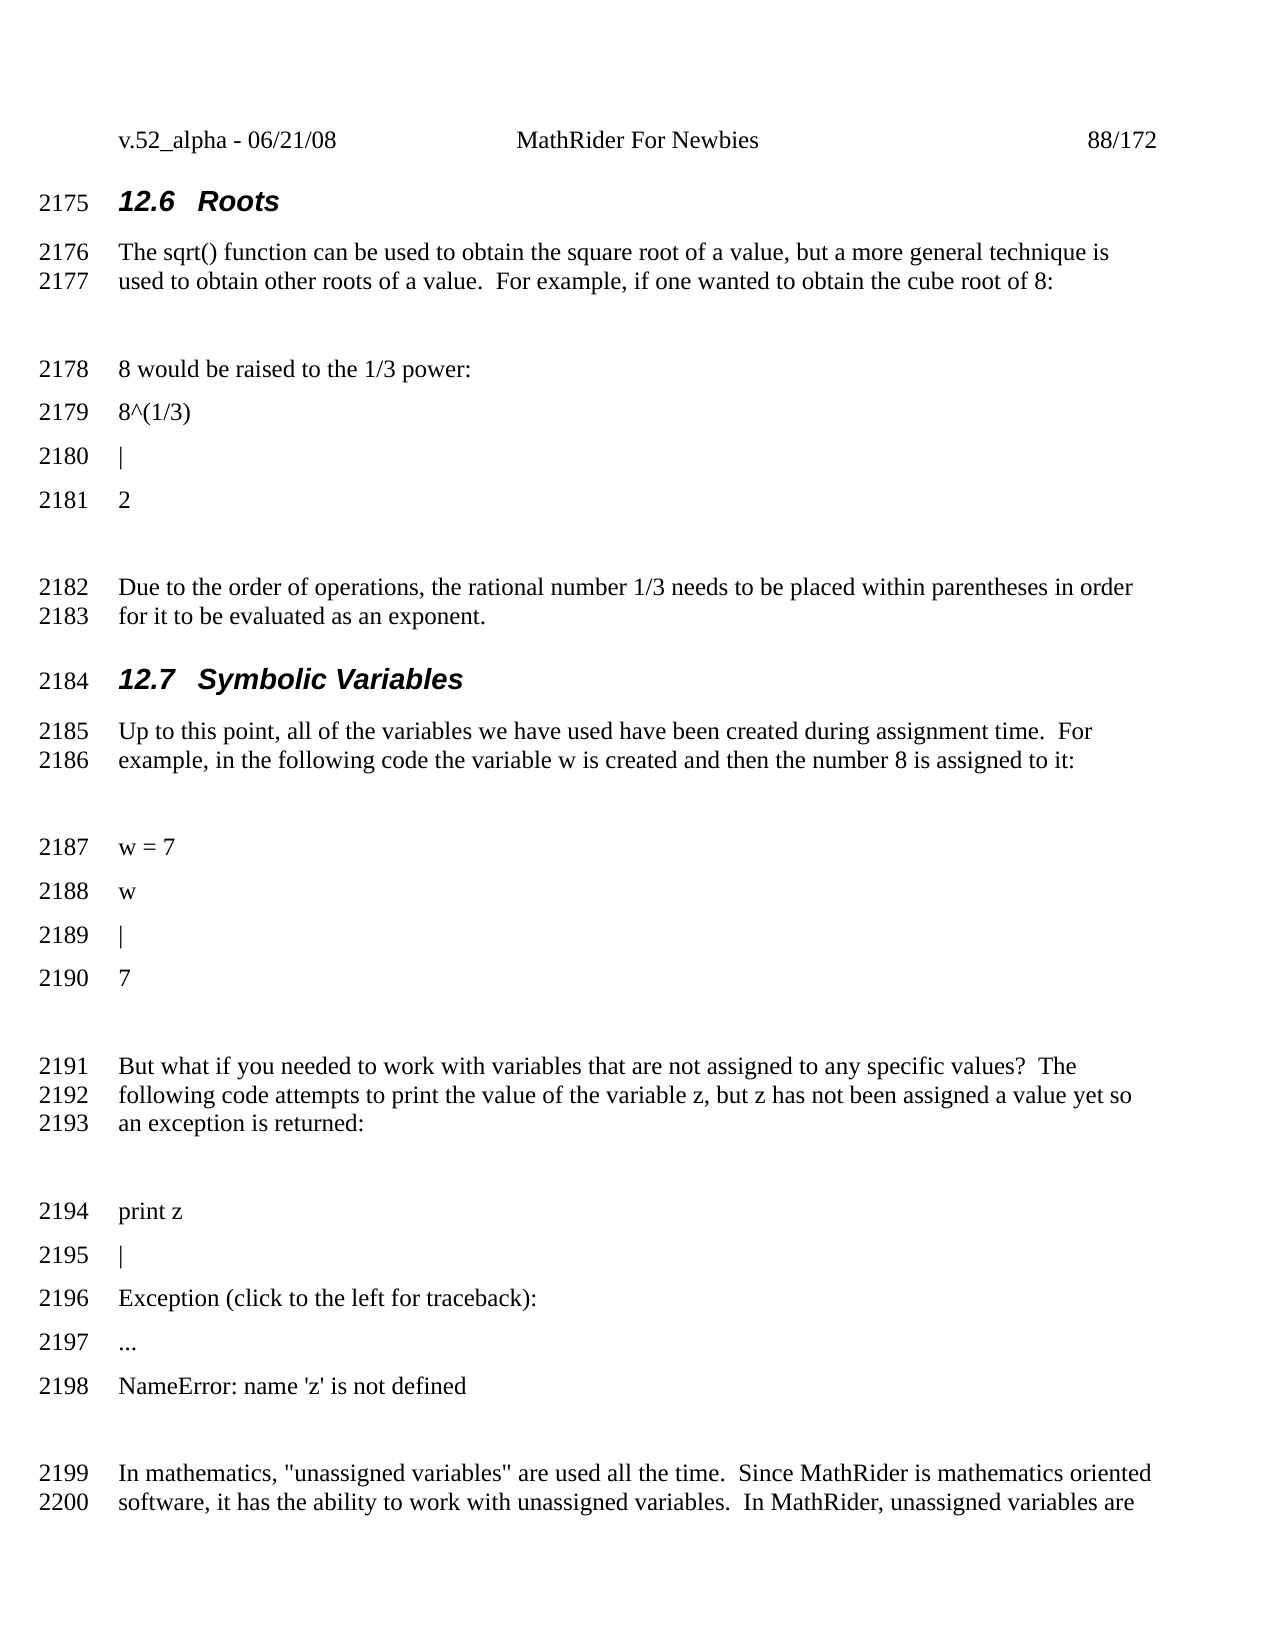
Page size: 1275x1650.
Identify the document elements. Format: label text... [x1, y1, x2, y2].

text | [118, 1240, 1157, 1268]
text But what if you needed to work with variables that are not assigned to any specific values? The following code attempts to print the value of the variable z, but z has not been assigned a value yet so an exception is returned: [118, 1051, 1157, 1137]
text ... [118, 1327, 1157, 1356]
text In mathematics, "unassigned variables" are used all the time. Since MathRider is mathematics oriented software, it has the ability to work with unassigned variables. In MathRider, unassigned variables are [118, 1458, 1157, 1516]
text NameError: name 'z' is not defined [118, 1371, 1157, 1400]
text | [118, 441, 1157, 470]
subtitle Roots [118, 184, 1157, 217]
text 7 [118, 963, 1157, 992]
text Up to this point, all of the variables we have used have been created during assignment time. For example, in the following code the variable w is created and then the number 8 is assigned to it: [118, 716, 1157, 773]
text Exception (click to the left for traceback): [118, 1283, 1157, 1312]
text w = 7 [118, 832, 1157, 861]
text print z [118, 1196, 1157, 1225]
subtitle Symbolic Variables [118, 662, 1157, 696]
text w [118, 876, 1157, 905]
text Due to the order of operations, the rational number 1/3 needs to be placed within parentheses in order for it to be evaluated as an exponent. [118, 572, 1157, 630]
text | [118, 920, 1157, 948]
text The sqrt() function can be used to obtain the square root of a value, but a more general technique is used to obtain other roots of a value. For example, if one wanted to obtain the cube root of 8: [118, 237, 1157, 295]
text 8^(1/3) [118, 397, 1157, 426]
text 8 would be raised to the 1/3 power: [118, 354, 1157, 382]
text 2 [118, 485, 1157, 514]
